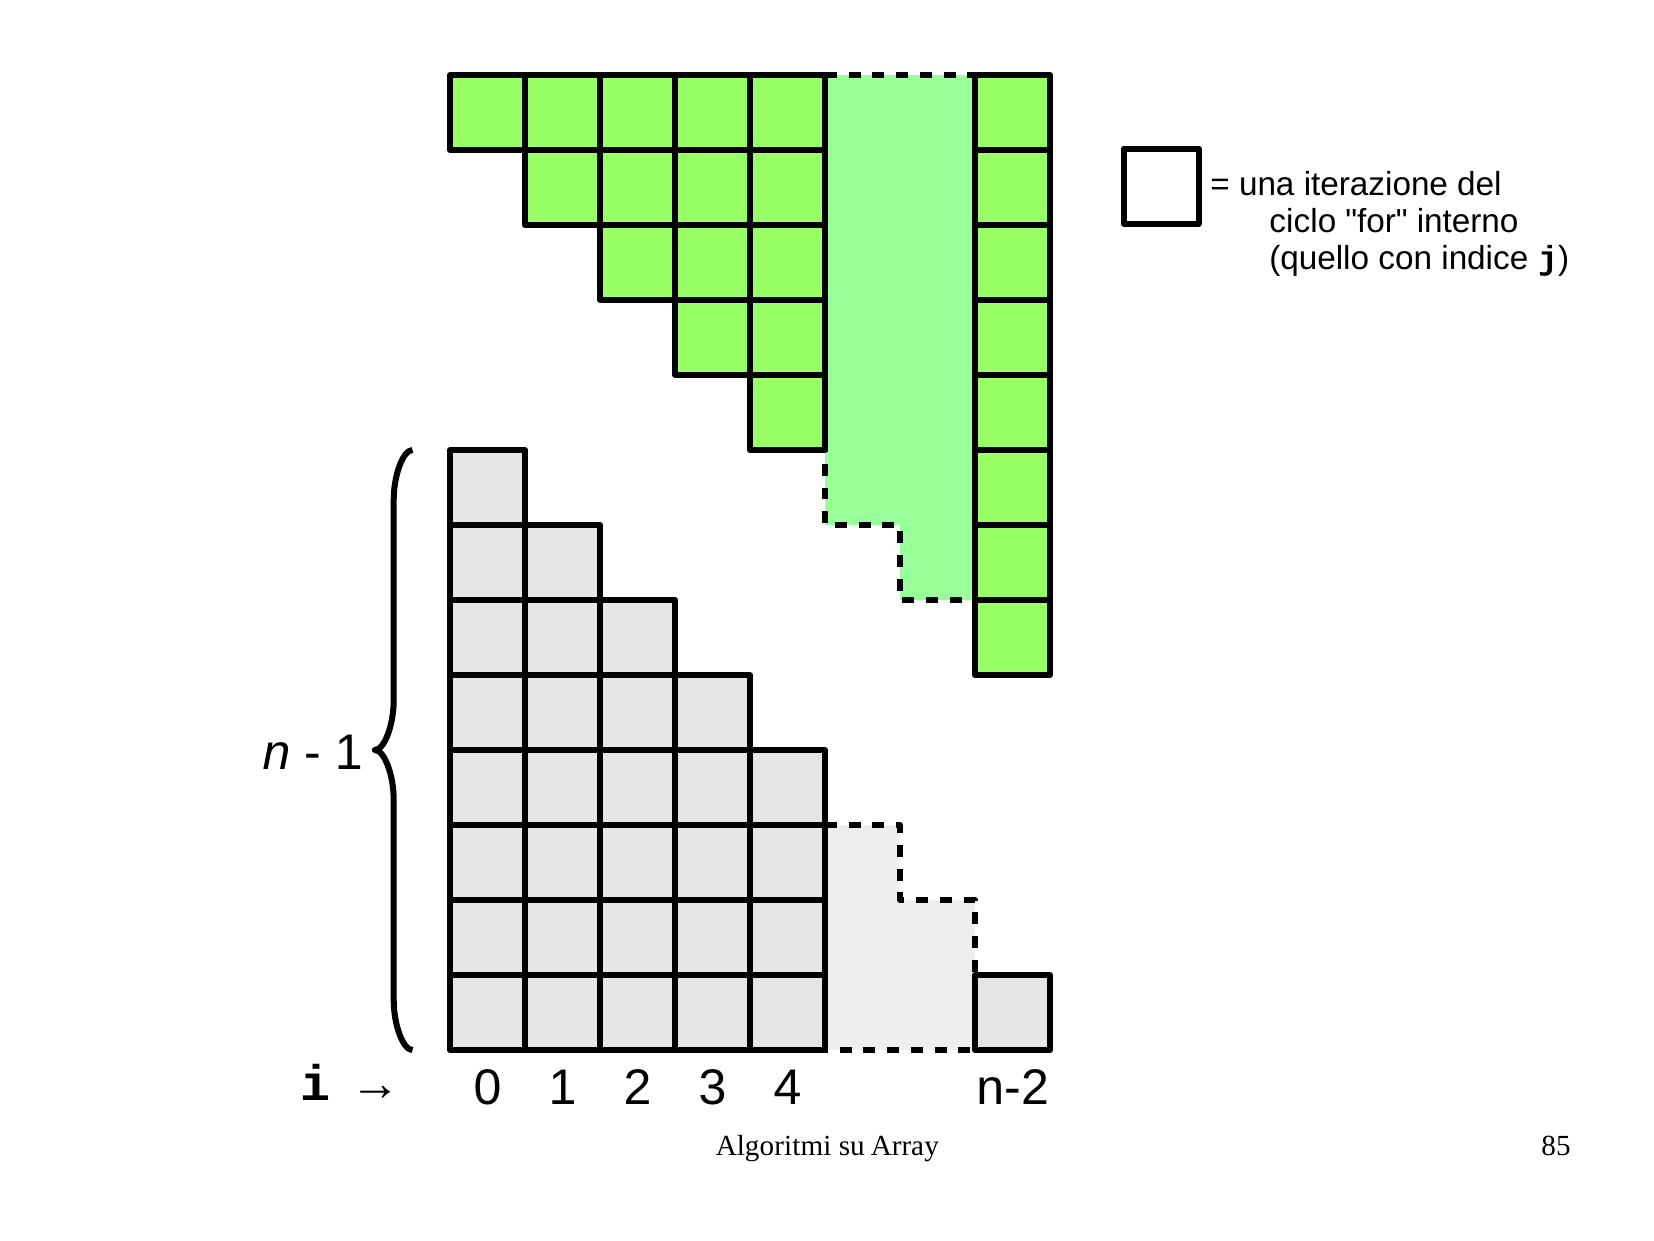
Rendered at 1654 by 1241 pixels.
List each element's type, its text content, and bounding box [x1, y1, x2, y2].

text_box [450, 450, 1051, 1051]
text_box i → [300, 1050, 413, 1126]
text_box 2 [600, 1050, 675, 1126]
text_box 1 [525, 1050, 600, 1126]
text_box 0 [450, 1050, 525, 1126]
text_box 4 [750, 1051, 826, 1126]
text_box = una iterazione del ciclo "for" interno (quello con indice j) [1210, 165, 1574, 281]
text_box [450, 75, 1051, 676]
text_box n - 1 [262, 724, 363, 781]
text_box 3 [675, 1050, 750, 1126]
text_box n-2 [975, 1051, 1051, 1126]
